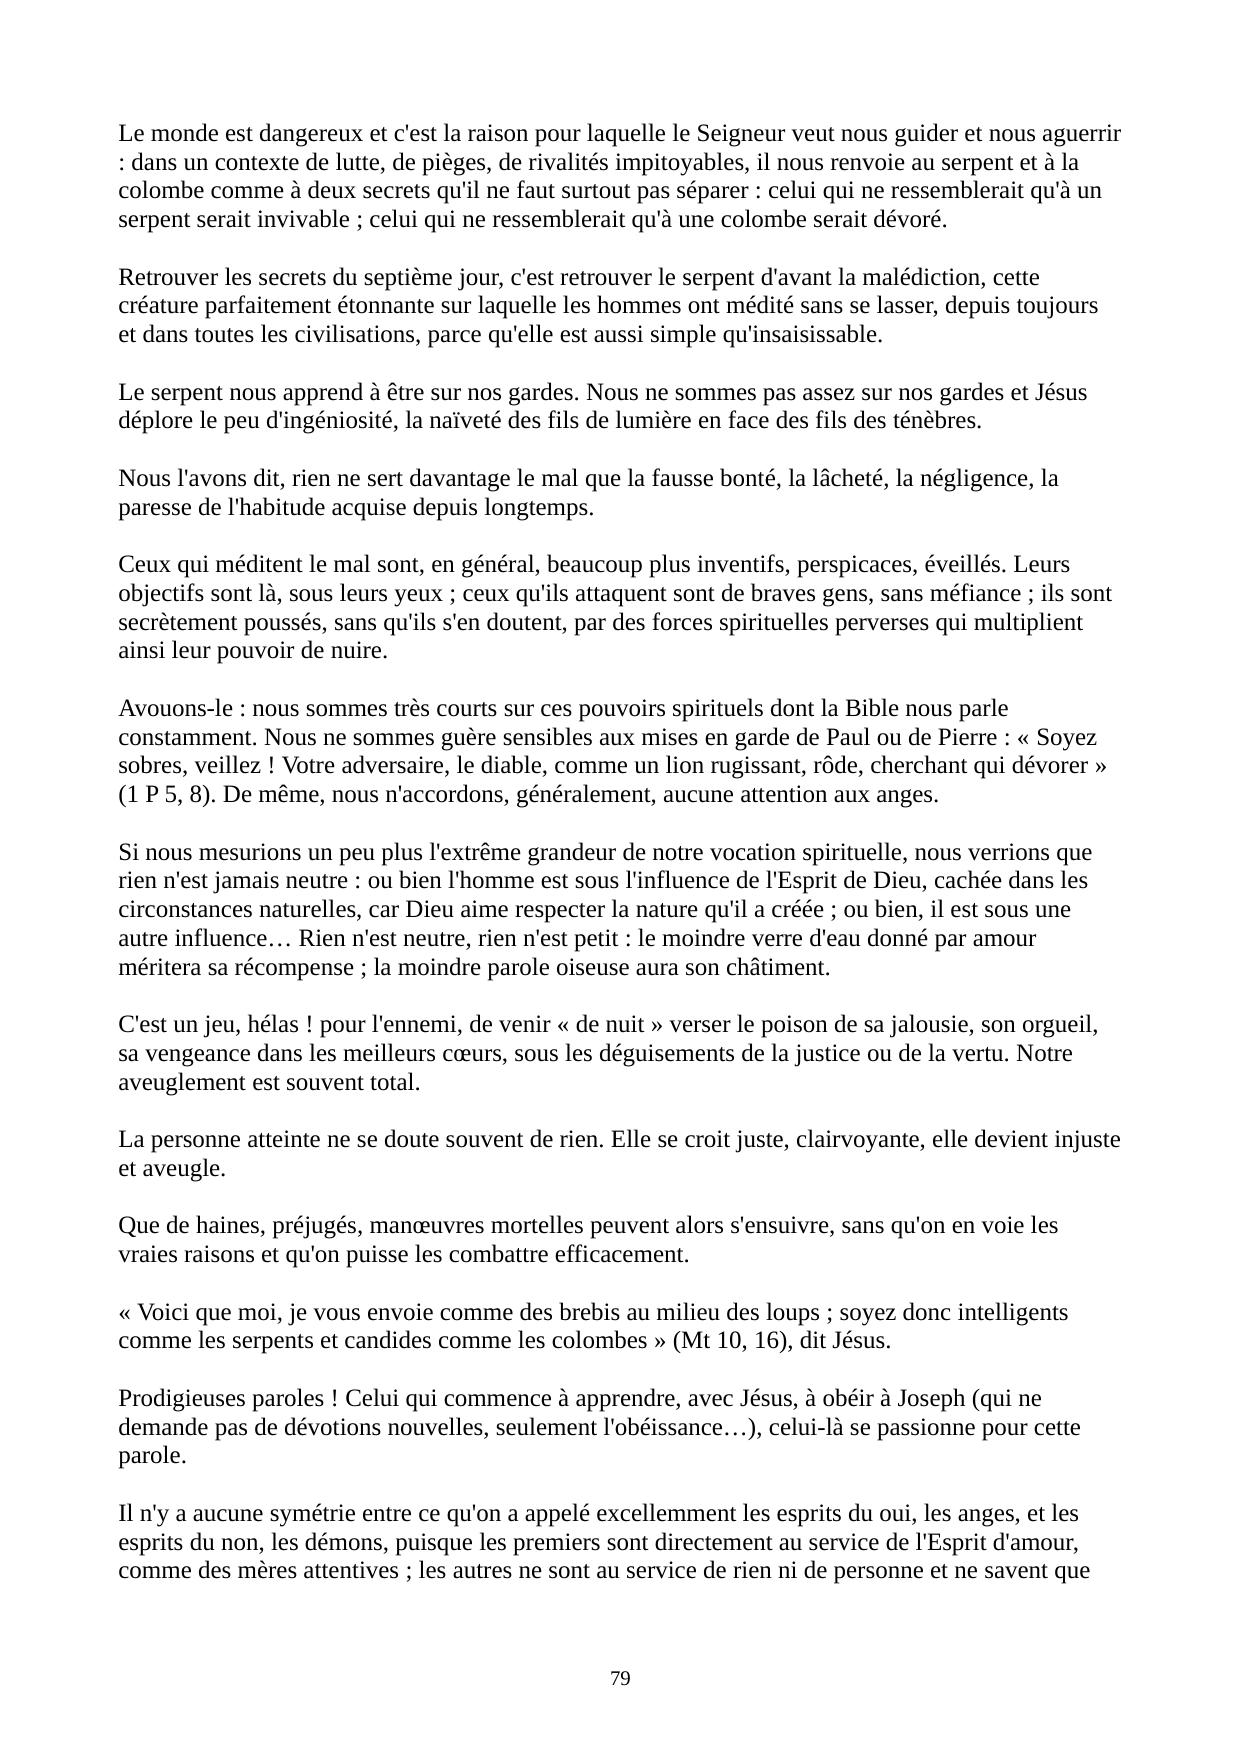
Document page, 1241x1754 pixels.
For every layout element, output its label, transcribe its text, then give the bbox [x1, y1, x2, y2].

text parole. [118, 1441, 1122, 1469]
text C'est un jeu, hélas ! pour l'ennemi, de venir « de nuit » verser le poison de sa jalousie, son orgueil, sa vengeance dans les meilleurs cœurs, sous les déguisements de la justice ou de la vertu. Notre aveuglement est souvent total. [118, 1009, 1122, 1096]
text Avouons-le : nous sommes très courts sur ces pouvoirs spirituels dont la Bible nous parle constamment. Nous ne sommes guère sensibles aux mises en garde de Paul ou de Pierre : « Soyez sobres, veillez ! Votre adversaire, le diable, comme un lion rugissant, rôde, cherchant qui dévorer » (1 P 5, 8). De même, nous n'accordons, généralement, aucune attention aux anges. [118, 693, 1122, 808]
text Nous l'avons dit, rien ne sert davantage le mal que la fausse bonté, la lâcheté, la négligence, la paresse de l'habitude acquise depuis longtemps. [118, 463, 1122, 521]
text Il n'y a aucune symétrie entre ce qu'on a appelé excellemment les esprits du oui, les anges, et les esprits du non, les démons, puisque les premiers sont directement au service de l'Esprit d'amour, comme des mères attentives ; les autres ne sont au service de rien ni de personne et ne savent que [118, 1498, 1122, 1584]
text Ceux qui méditent le mal sont, en général, beaucoup plus inventifs, perspicaces, éveillés. Leurs objectifs sont là, sous leurs yeux ; ceux qu'ils attaquent sont de braves gens, sans méfiance ; ils sont secrètement poussés, sans qu'ils s'en doutent, par des forces spirituelles perverses qui multiplient ainsi leur pouvoir de nuire. [118, 549, 1122, 664]
text Prodigieuses paroles ! Celui qui commence à apprendre, avec Jésus, à obéir à Joseph (qui ne demande pas de dévotions nouvelles, seulement l'obéissance…), celui-là se passionne pour cette [118, 1383, 1122, 1441]
text Le serpent nous apprend à être sur nos gardes. Nous ne sommes pas assez sur nos gardes et Jésus déplore le peu d'ingéniosité, la naïveté des fils de lumière en face des fils des ténèbres. [118, 377, 1122, 434]
text Que de haines, préjugés, manœuvres mortelles peuvent alors s'ensuivre, sans qu'on en voie les vraies raisons et qu'on puisse les combattre efficacement. [118, 1211, 1122, 1268]
text Le monde est dangereux et c'est la raison pour laquelle le Seigneur veut nous guider et nous aguerrir : dans un contexte de lutte, de pièges, de rivalités impitoyables, il nous renvoie au serpent et à la colombe comme à deux secrets qu'il ne faut surtout pas séparer : celui qui ne ressemblerait qu'à un serpent serait invivable ; celui qui ne ressemblerait qu'à une colombe serait dévoré. [118, 118, 1122, 233]
text Retrouver les secrets du septième jour, c'est retrouver le serpent d'avant la malédiction, cette créature parfaitement étonnante sur laquelle les hommes ont médité sans se lasser, depuis toujours et dans toutes les civilisations, parce qu'elle est aussi simple qu'insaisissable. [118, 262, 1122, 348]
text « Voici que moi, je vous envoie comme des brebis au milieu des loups ; soyez donc intelligents comme les serpents et candides comme les colombes » (Mt 10, 16), dit Jésus. [118, 1297, 1122, 1354]
text Si nous mesurions un peu plus l'extrême grandeur de notre vocation spirituelle, nous verrions que rien n'est jamais neutre : ou bien l'homme est sous l'influence de l'Esprit de Dieu, cachée dans les circonstances naturelles, car Dieu aime respecter la nature qu'il a créée ; ou bien, il est sous une autre influence… Rien n'est neutre, rien n'est petit : le moindre verre d'eau donné par amour méritera sa récompense ; la moindre parole oiseuse aura son châtiment. [118, 837, 1122, 981]
text La personne atteinte ne se doute souvent de rien. Elle se croit juste, clairvoyante, elle devient injuste et aveugle. [118, 1124, 1122, 1182]
